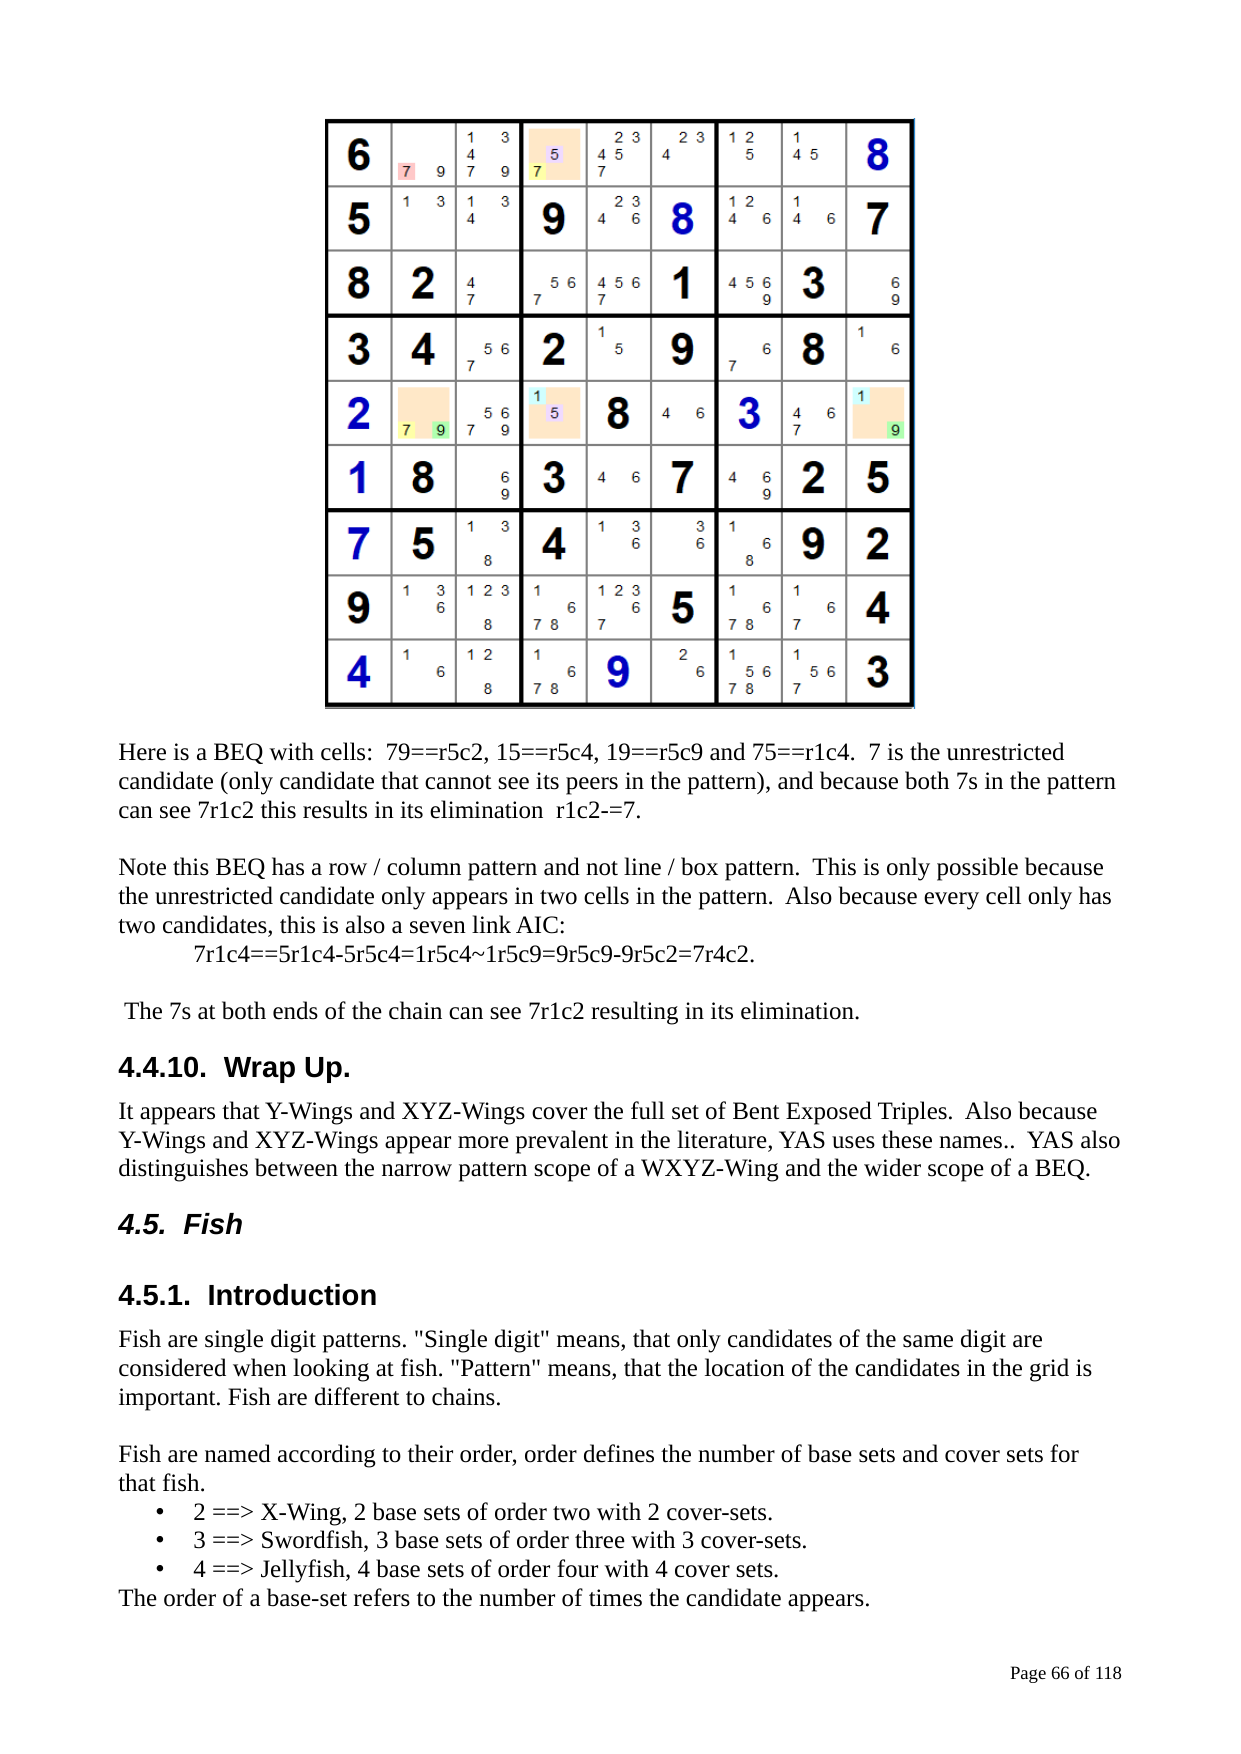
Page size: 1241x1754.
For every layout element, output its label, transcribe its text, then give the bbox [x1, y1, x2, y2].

text The 7s at both ends of the chain can see 7r1c2 resulting in its elimination. [118, 996, 1122, 1025]
subtitle Fish [118, 1207, 1122, 1241]
list 3 ==> Swordfish, 3 base sets of order three with 3 cover-sets. [156, 1526, 1122, 1554]
subtitle Introduction [118, 1278, 1122, 1312]
text The order of a base-set refers to the number of times the candidate appears. [118, 1583, 1122, 1612]
list 2 ==> X-Wing, 2 base sets of order two with 2 cover-sets. [156, 1497, 1122, 1526]
text Here is a BEQ with cells: 79==r5c2, 15==r5c4, 19==r5c9 and 75==r1c4. 7 is the unrestricted candidate (only candidate that cannot see its peers in the pattern), and because both 7s in the pattern can see 7r1c2 this results in its elimination r1c2-=7. [118, 737, 1122, 824]
picture [325, 118, 916, 709]
text Fish are single digit patterns. "Single digit" means, that only candidates of the same digit are considered when looking at fish. "Pattern" means, that the location of the candidates in the grid is important. Fish are different to chains. [118, 1324, 1122, 1411]
text 7r1c4==5r1c4-5r5c4=1r5c4~1r5c9=9r5c9-9r5c2=7r4c2. [118, 939, 1122, 967]
text It appears that Y-Wings and XYZ-Wings cover the full set of Bent Exposed Triples. Also because Y-Wings and XYZ-Wings appear more prevalent in the literature, YAS uses these names.. YAS also distinguishes between the narrow pattern scope of a WXYZ-Wing and the wider scope of a BEQ. [118, 1096, 1122, 1182]
text Fish are named according to their order, order defines the number of base sets and cover sets for that fish. [118, 1439, 1122, 1497]
subtitle Wrap Up. [118, 1050, 1122, 1083]
text Note this BEQ has a row / column pattern and not line / box pattern. This is only possible because the unrestricted candidate only appears in two cells in the pattern. Also because every cell only has two candidates, this is also a seven link AIC: [118, 852, 1122, 939]
list 4 ==> Jellyfish, 4 base sets of order four with 4 cover sets. [156, 1554, 1122, 1583]
